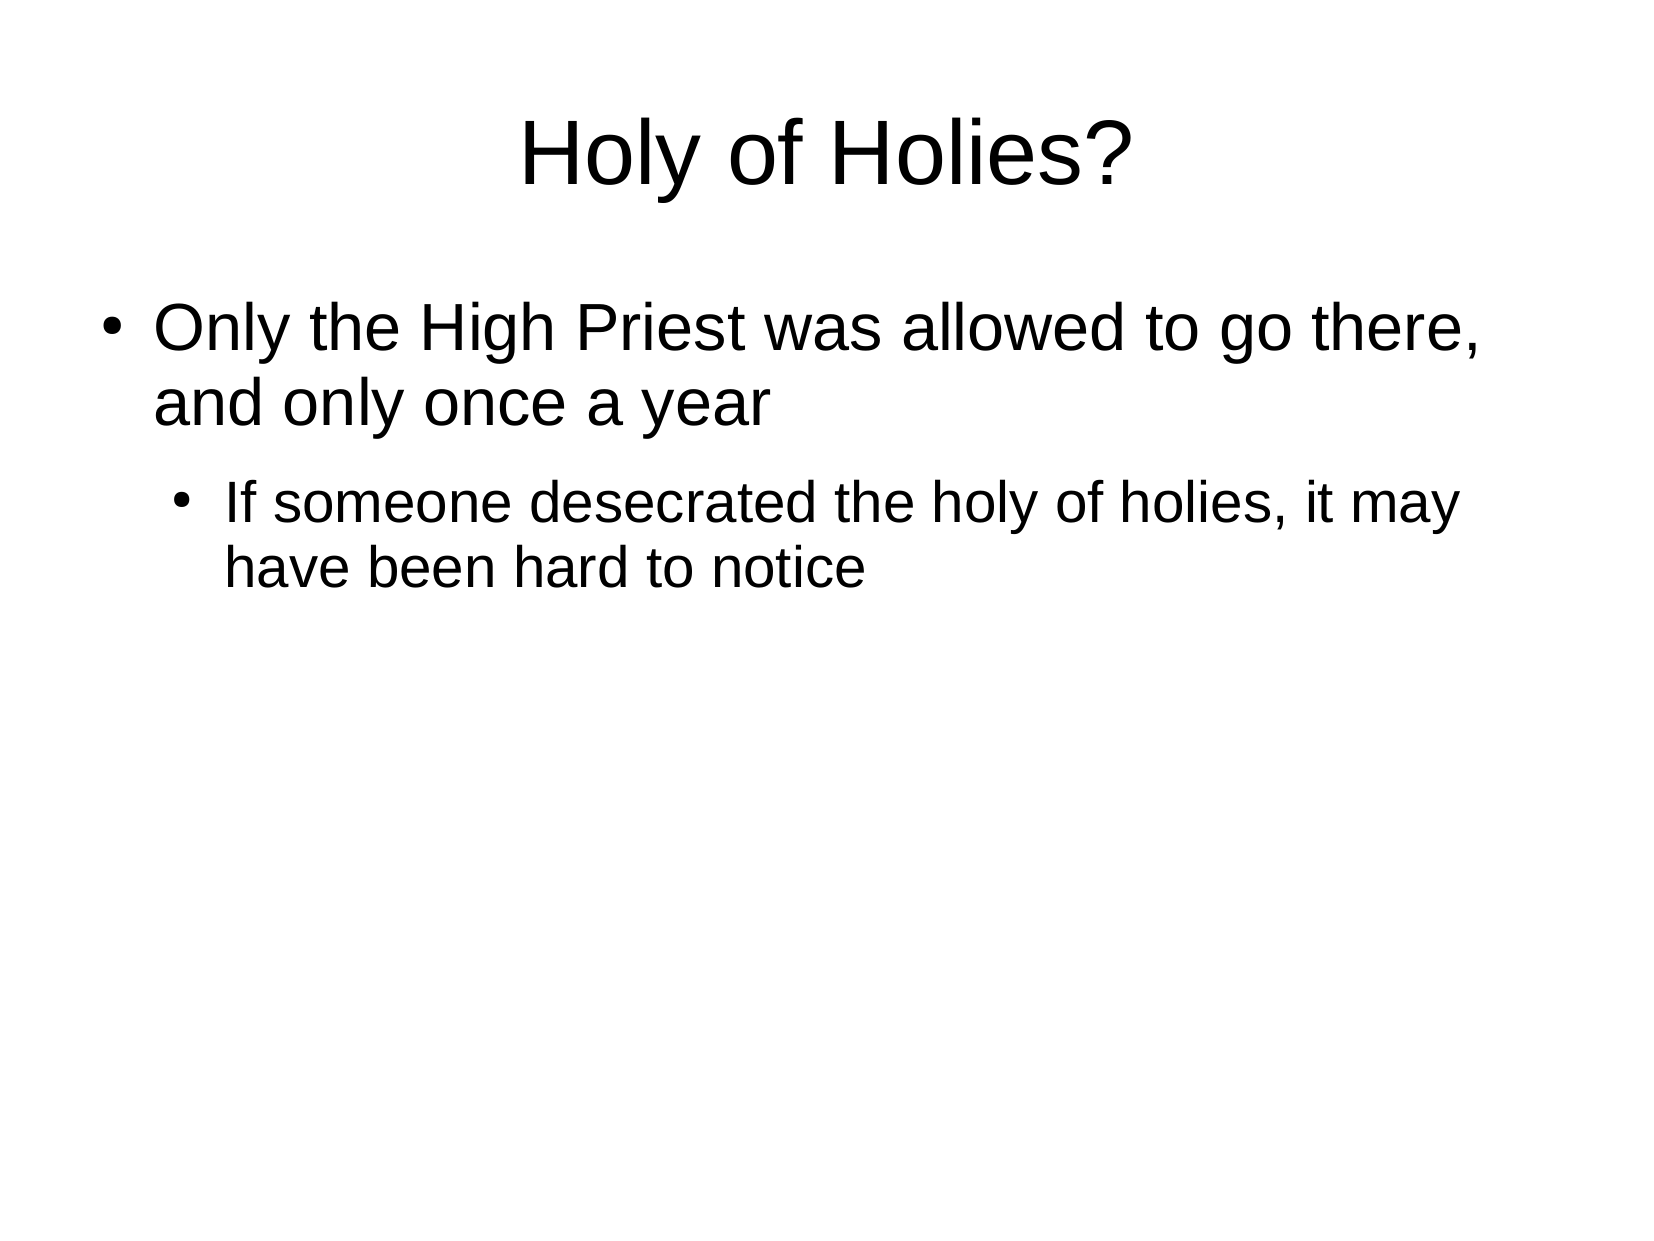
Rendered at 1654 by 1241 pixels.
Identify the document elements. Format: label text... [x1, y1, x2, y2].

title Holy of Holies? [82, 49, 1571, 257]
list Only the High Priest was allowed to go there, and only once a year If someone desecrated the holy of holies, it may have been hard to notice [82, 290, 1571, 1010]
